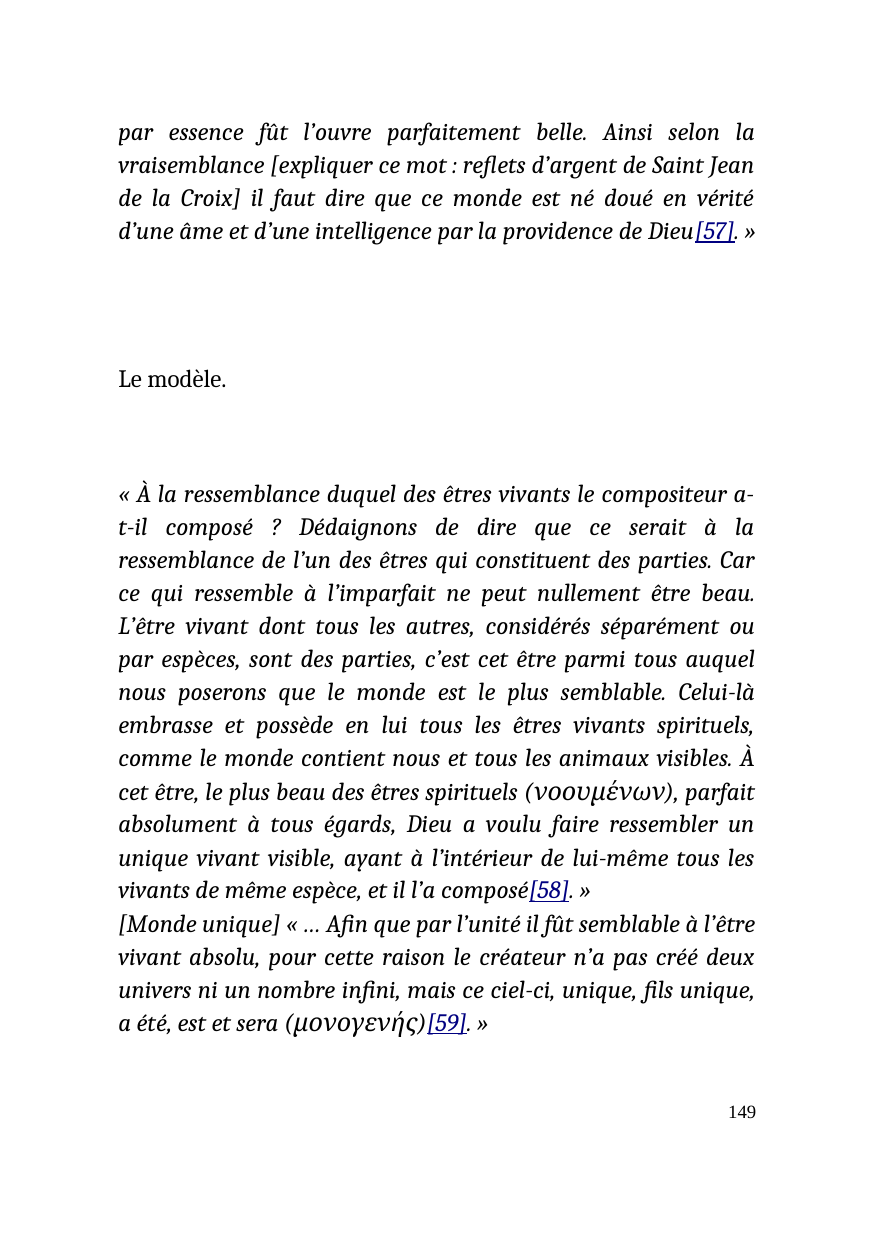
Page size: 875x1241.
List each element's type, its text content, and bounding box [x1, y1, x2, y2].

text par essence fût l’ouvre parfaitement belle. Ainsi selon la vraisemblance [expliquer ce mot : reflets d’argent de Saint Jean de la Croix] il faut dire que ce monde est né doué en vérité d’une âme et d’une intelligence par la providence de Dieu[57]. » [118, 118, 756, 279]
text [Monde unique] « … Afin que par l’unité il fût semblable à l’être vivant absolu, pour cette raison le créateur n’a pas créé deux univers ni un nombre infini, mais ce ciel-ci, unique, fils unique, a été, est et sera (μονογενής)[59]. » [118, 909, 756, 1037]
text Le modèle. [118, 365, 756, 394]
text « À la ressemblance duquel des êtres vivants le compositeur a-t-il composé ? Dédaignons de dire que ce serait à la ressemblance de l’un des êtres qui constituent des parties. Car ce qui ressemble à l’imparfait ne peut nullement être beau. L’être vivant dont tous les autres, considérés séparément ou par espèces, sont des parties, c’est cet être parmi tous auquel nous poserons que le monde est le plus semblable. Celui-là embrasse et possède en lui tous les êtres vivants spirituels, comme le monde contient nous et tous les animaux visibles. À cet être, le plus beau des êtres spirituels (νοουμένων), parfait absolument à tous égards, Dieu a voulu faire ressembler un unique vivant visible, ayant à l’intérieur de lui-même tous les vivants de même espèce, et il l’a composé[58]. » [118, 480, 756, 905]
